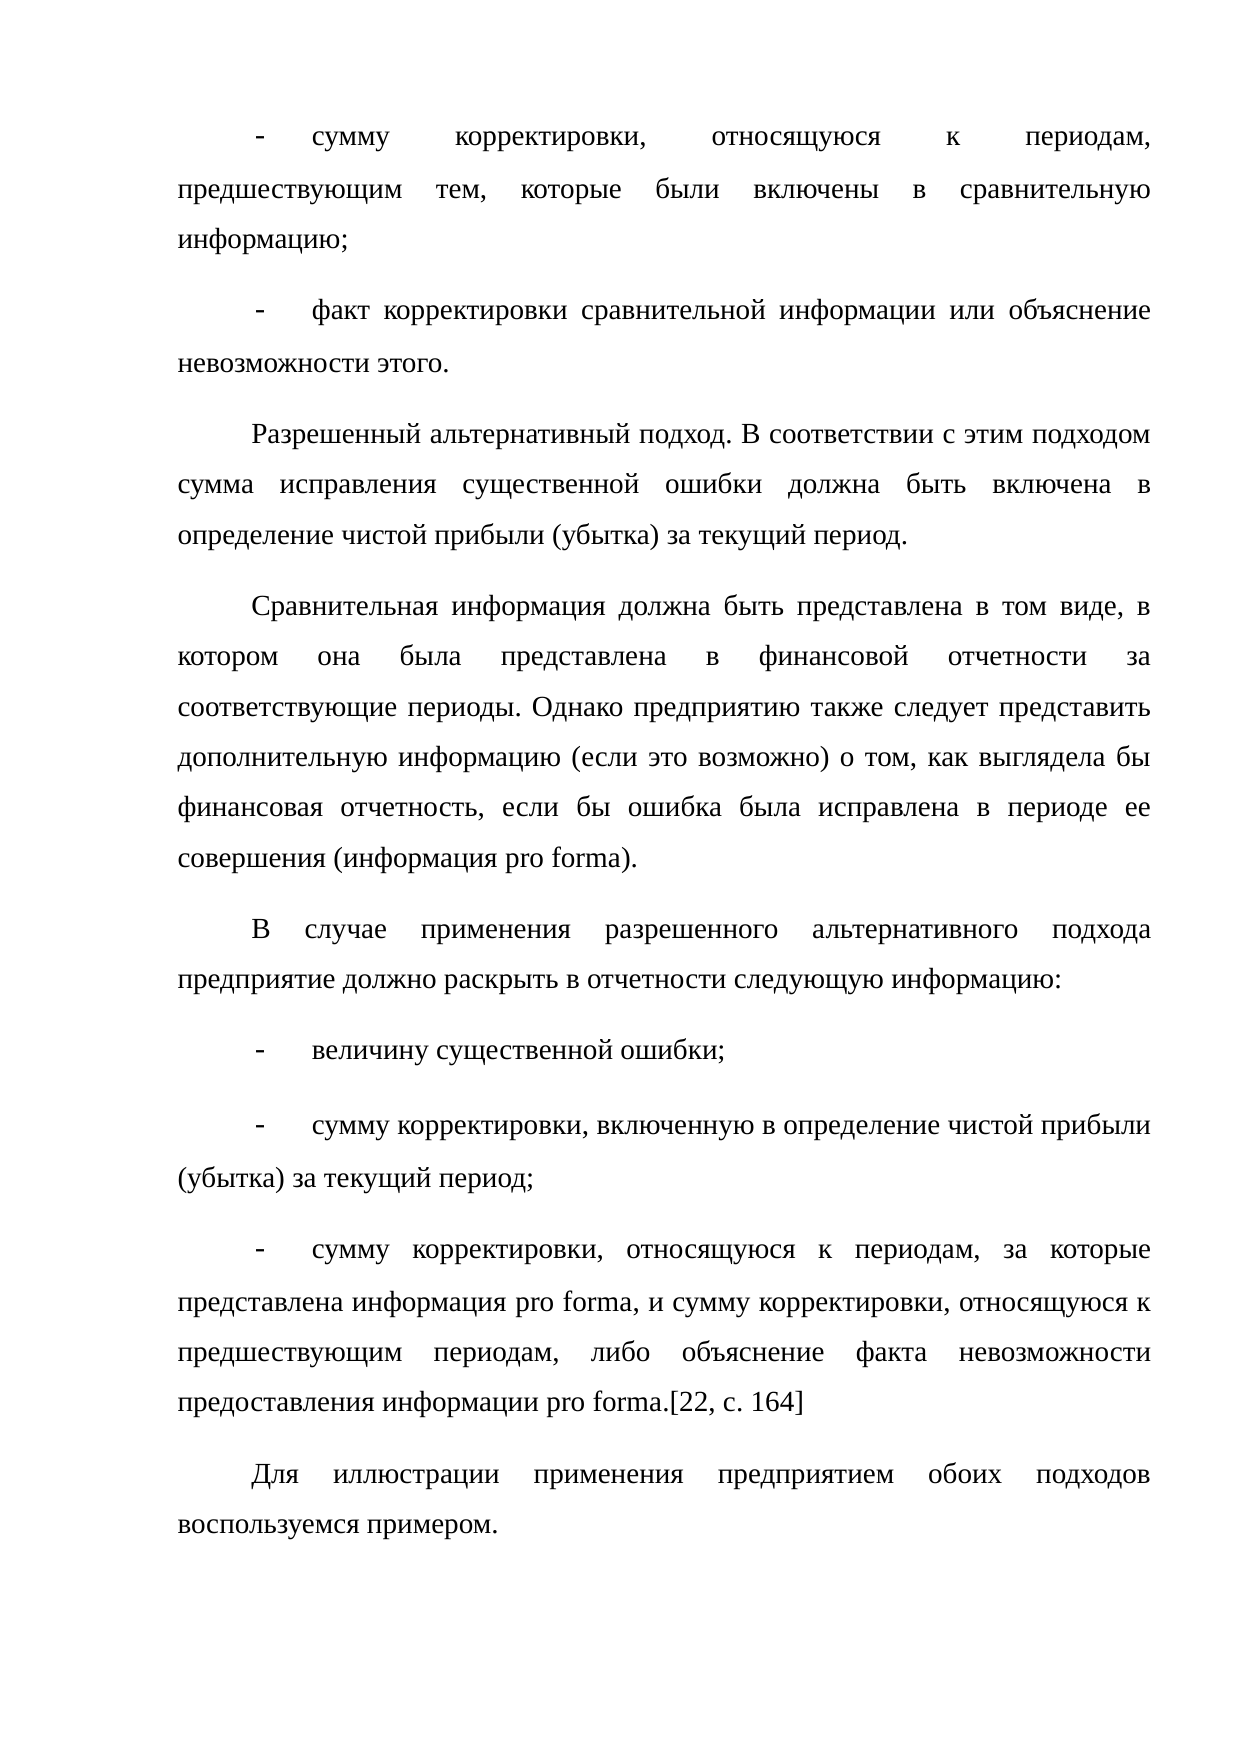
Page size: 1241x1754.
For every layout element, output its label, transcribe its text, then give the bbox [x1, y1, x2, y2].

text Сравнительная информация должна быть представлена в том виде, в котором она была представлена в финансовой отчетности за соответствующие периоды. Однако предприятию также следует представить дополнительную информацию (если это возможно) о том, как выглядела бы финансовая отчетность, если бы ошибка была исправлена в периоде ее совершения (информация pro forma). [177, 588, 1152, 873]
list сумму корректировки, относящуюся к периодам, за которые представлена информация pro forma, и сумму корректировки, относящуюся к предшествующим периодам, либо объяснение факта невозможности предоставления информации pro forma.[22, с. 164] [177, 1231, 1152, 1418]
text Разрешенный альтернативный подход. В соответствии с этим подходом сумма исправления существенной ошибки должна быть включена в определение чистой прибыли (убытка) за текущий период. [177, 416, 1152, 551]
list сумму корректировки, относящуюся к периодам, предшествующим тем, которые были включены в сравнительную информацию; [177, 118, 1152, 255]
list сумму корректировки, включенную в определение чистой прибыли (убытка) за текущий период; [177, 1107, 1152, 1193]
text В случае применения разрешенного альтернативного подхода предприятие должно раскрыть в отчетности следующую информацию: [177, 911, 1152, 995]
list величину существенной ошибки; [177, 1032, 1152, 1068]
list факт корректировки сравнительной информации или объяснение невозможности этого. [177, 292, 1152, 379]
text Для иллюстрации применения предприятием обоих подходов воспользуемся примером. [177, 1456, 1152, 1539]
